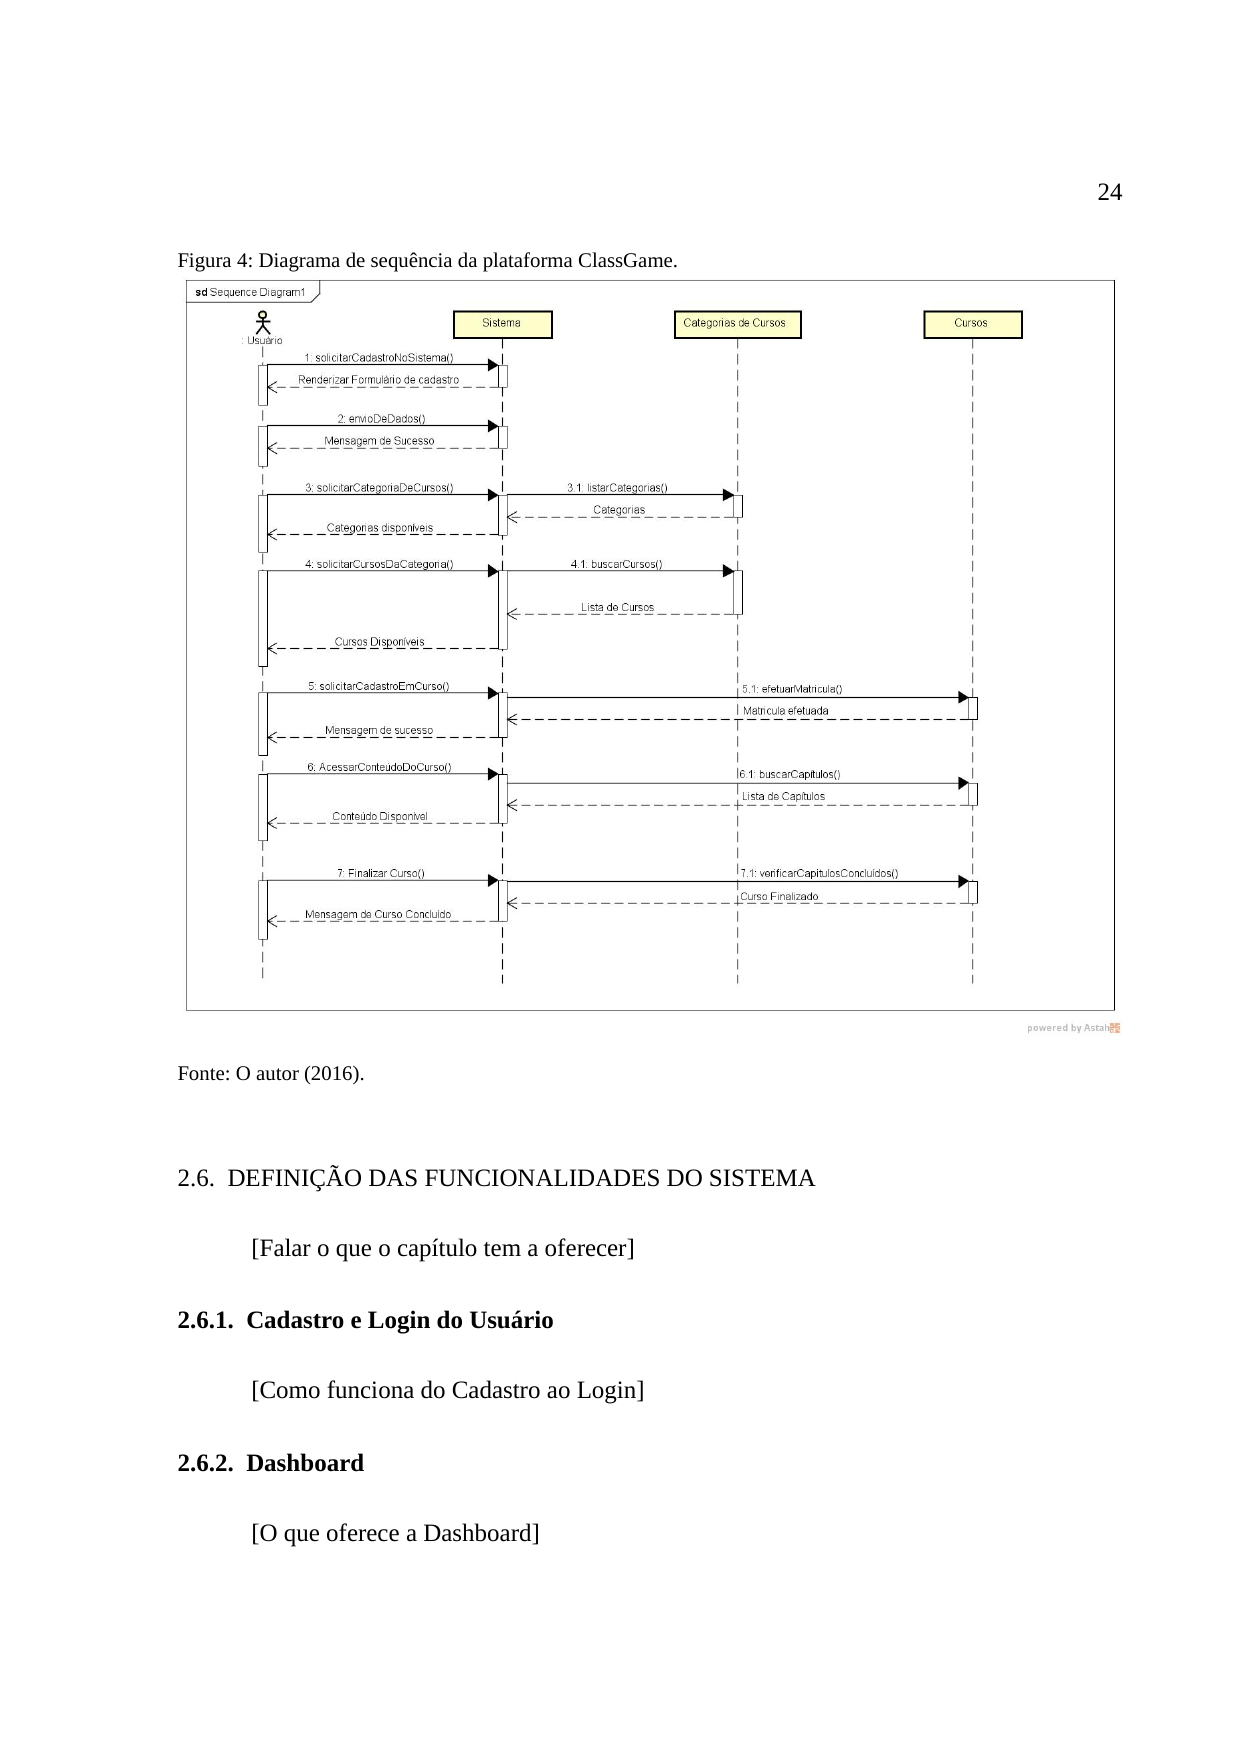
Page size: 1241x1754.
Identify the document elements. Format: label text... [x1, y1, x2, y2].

text Fonte: O autor (2016). [177, 1061, 1122, 1085]
subtitle Dashboard [177, 1448, 1122, 1477]
text [Falar o que o capítulo tem a oferecer] [177, 1233, 1122, 1262]
text [Como funciona do Cadastro ao Login] [177, 1376, 1122, 1404]
subtitle DEFINIÇÃO DAS FUNCIONALIDADES DO SISTEMA [177, 1163, 1122, 1192]
picture [177, 272, 1123, 1036]
text [O que oferece a Dashboard] [177, 1518, 1122, 1547]
subtitle Cadastro e Login do Usuário [177, 1306, 1122, 1334]
text Figura 4: Diagrama de sequência da plataforma ClassGame. [177, 248, 1122, 272]
